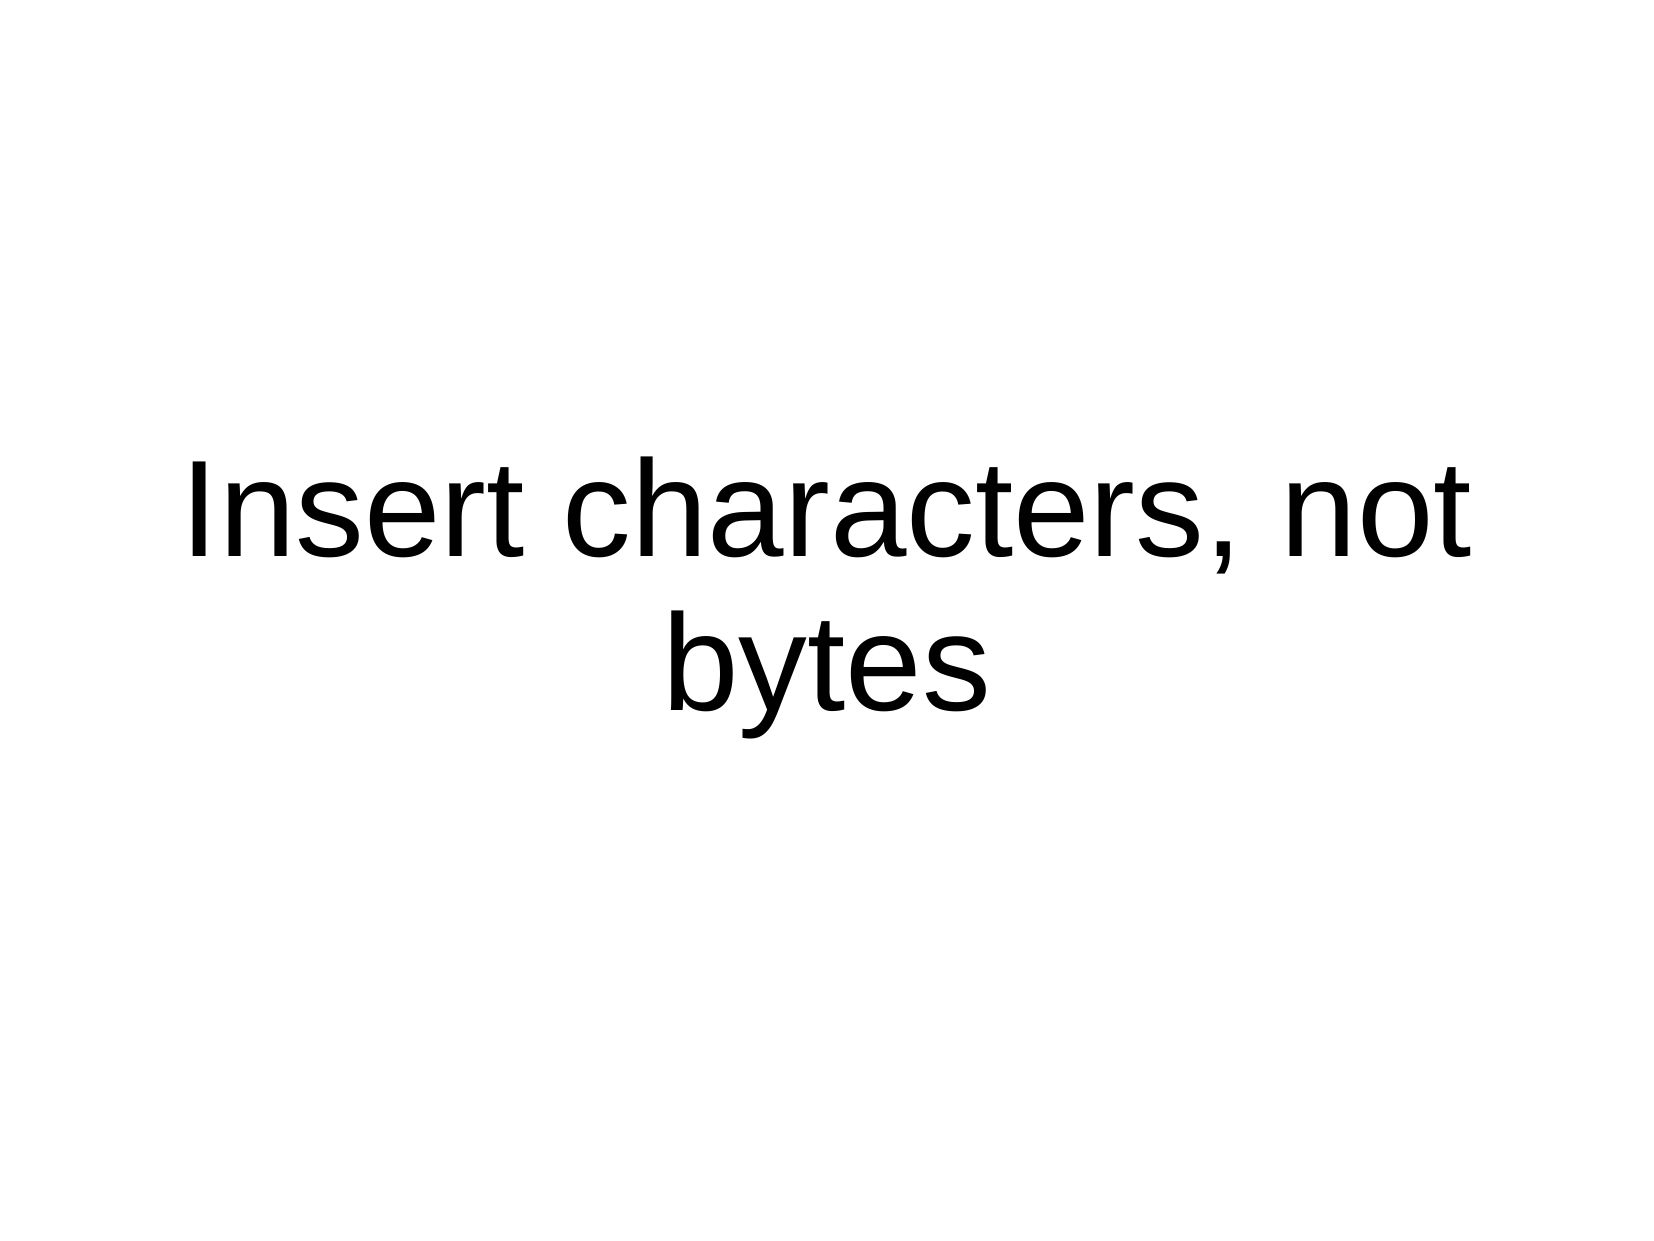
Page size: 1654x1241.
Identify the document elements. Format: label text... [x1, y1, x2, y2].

title Insert characters, not bytes [82, 49, 1571, 1123]
